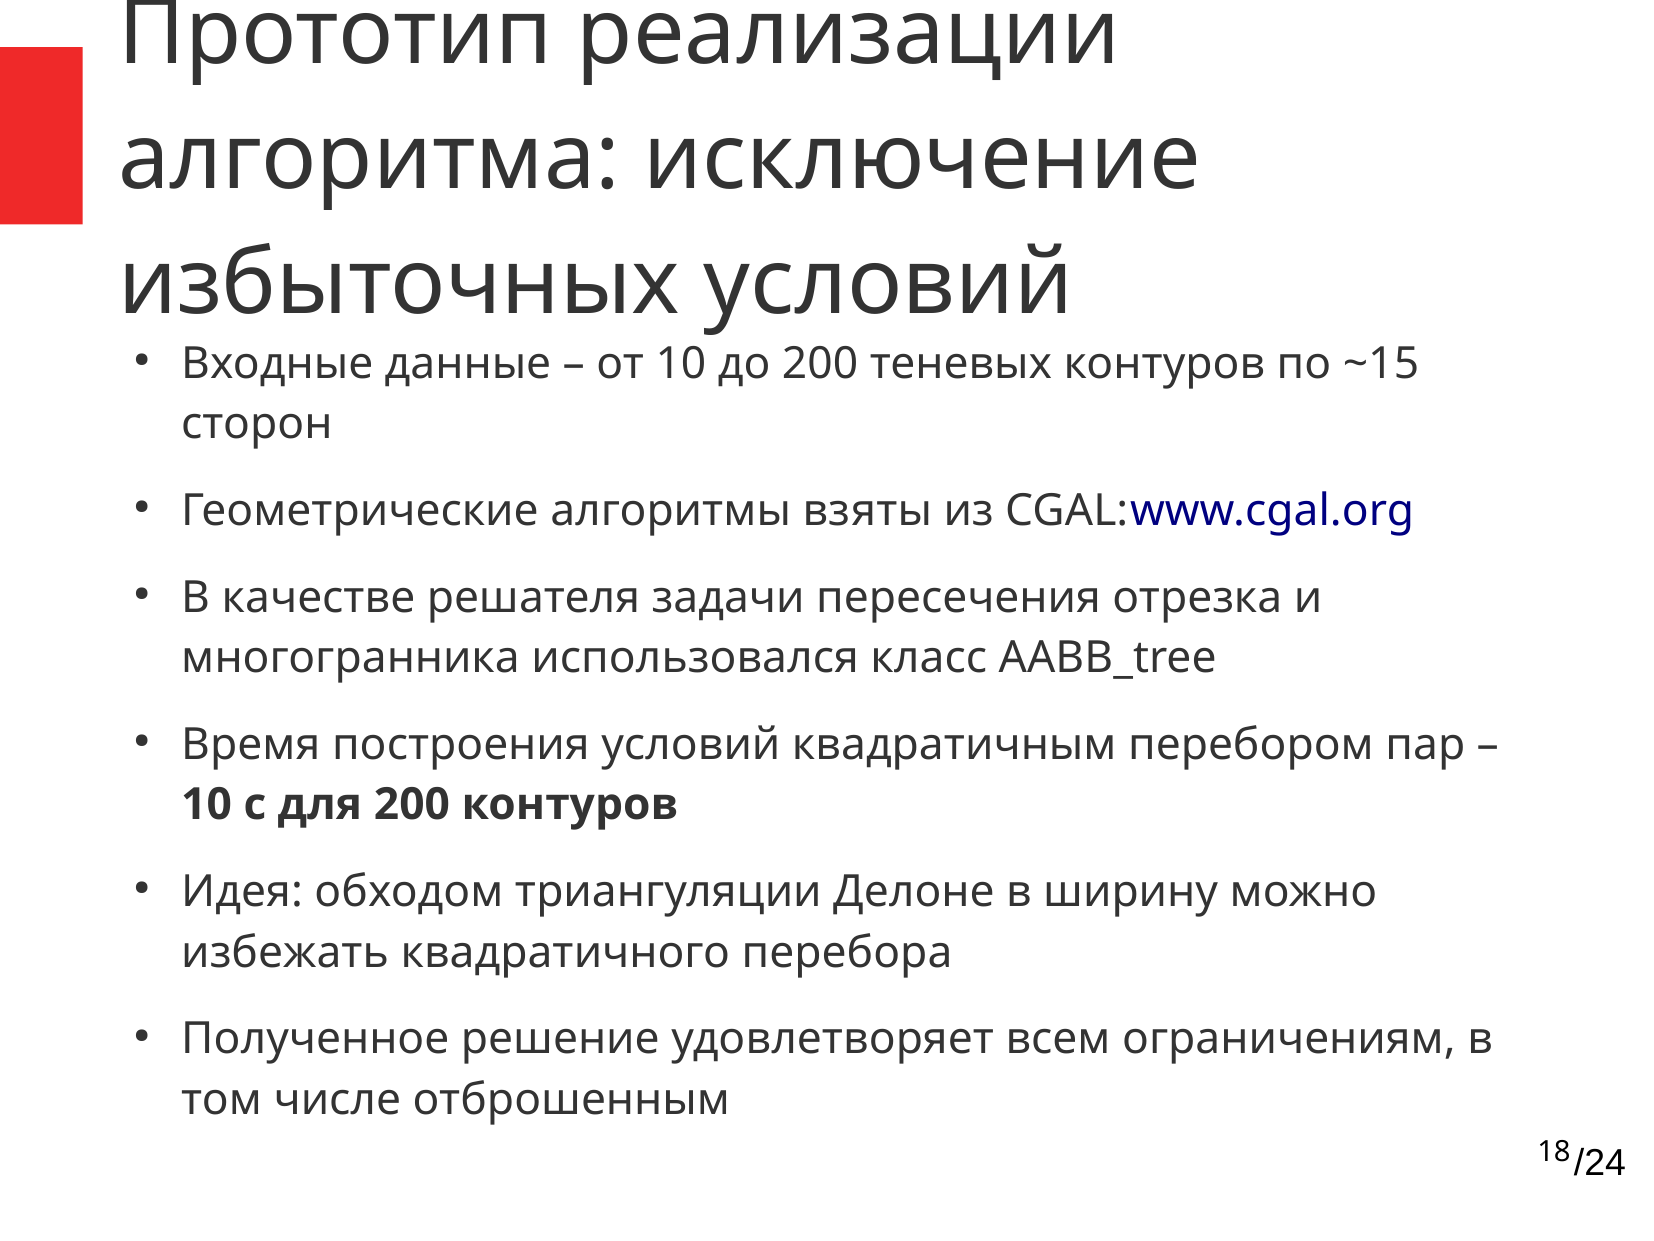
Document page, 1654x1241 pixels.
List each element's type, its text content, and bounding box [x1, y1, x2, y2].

text_box /24 [1559, 1134, 1654, 1205]
title Прототип реализации алгоритма: исключение избыточных условий [118, 0, 1571, 314]
list Входные данные – от 10 до 200 теневых контуров по ~15 сторон Геометрические алгоритмы взяты из CGAL:www.cgal.org В качестве решателя задачи пересечения отрезка и многогранника использовался класс AABB_tree Время построения условий квадратичным перебором пар – 10 с для 200 контуров Идея: обходом триангуляции Делоне в ширину можно избежать квадратичного перебора Полученное решение удовлетворяет всем ограничениям, в том числе отброшенным [118, 330, 1536, 1133]
